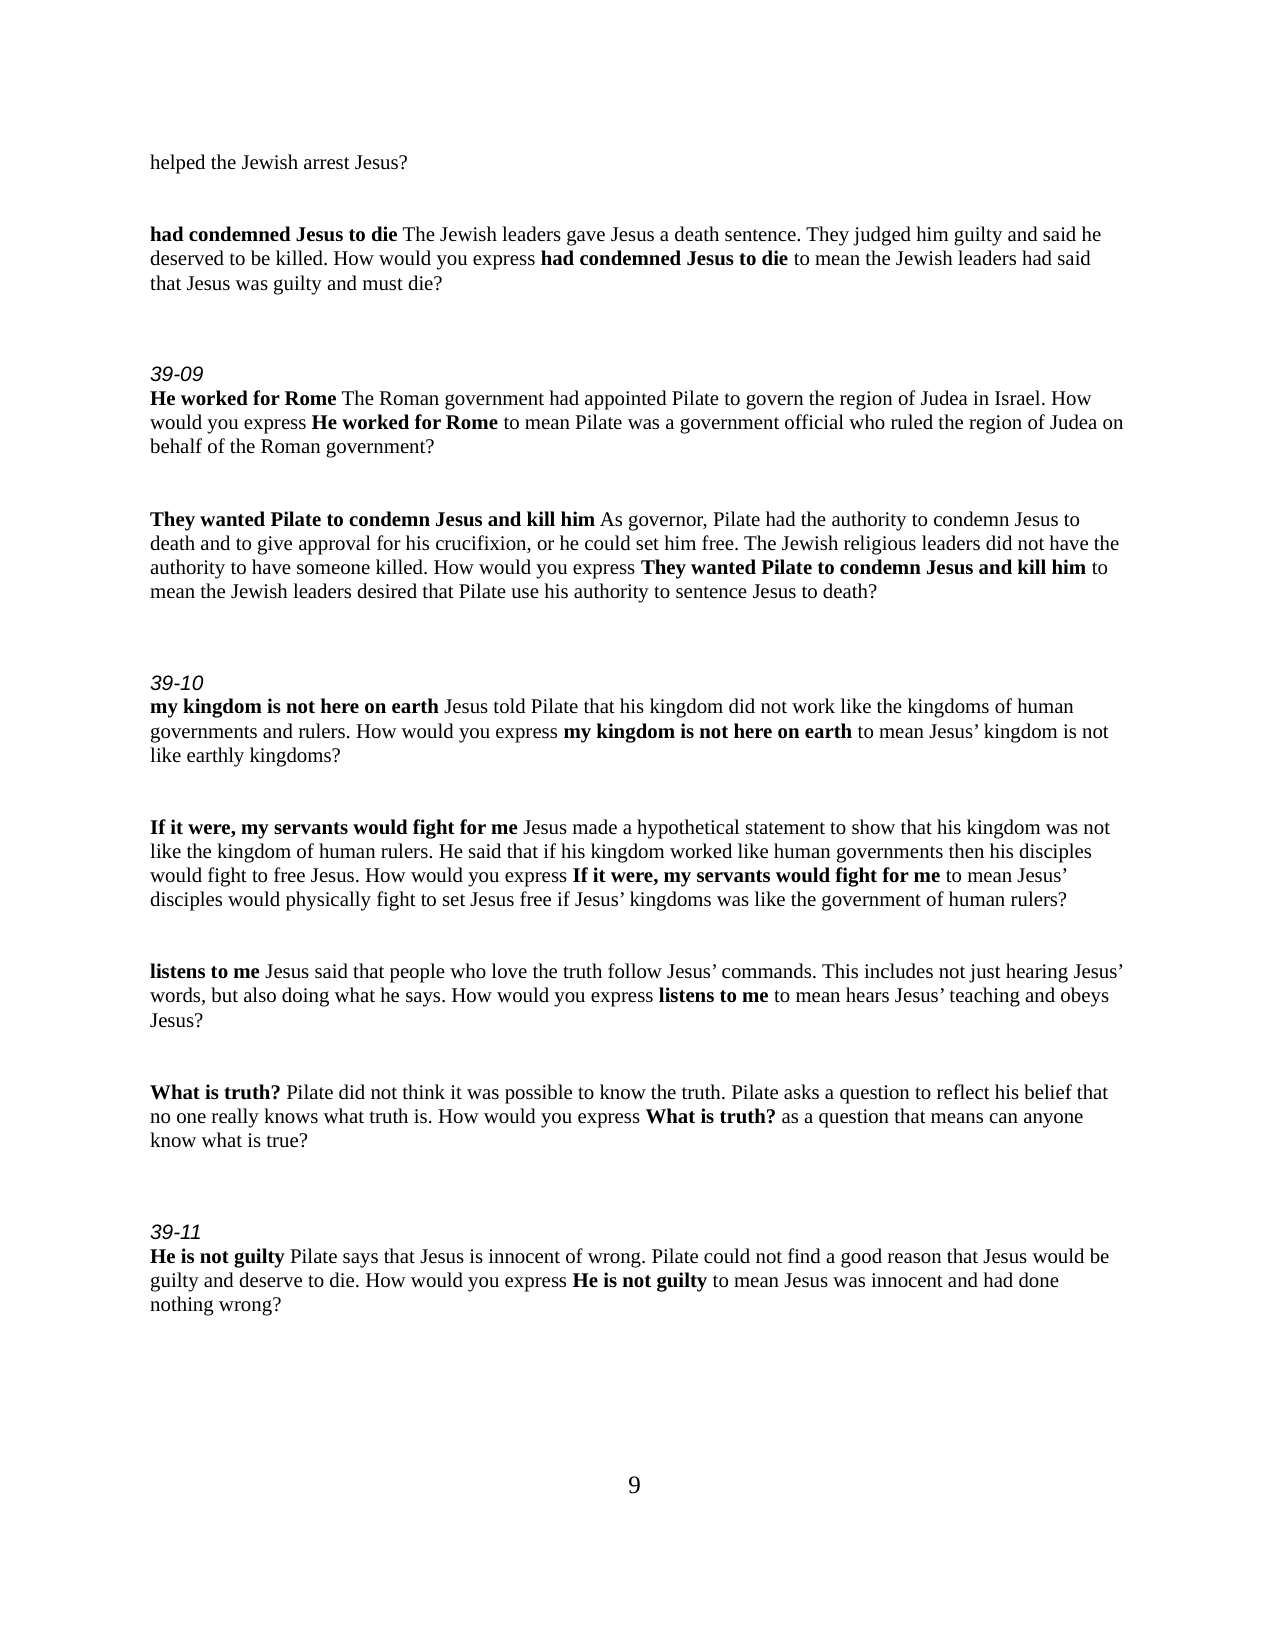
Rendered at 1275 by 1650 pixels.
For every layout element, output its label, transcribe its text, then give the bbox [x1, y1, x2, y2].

subtitle 39-11 [150, 1220, 1125, 1244]
text They wanted Pilate to condemn Jesus and kill him As governor, Pilate had the authority to condemn Jesus to death and to give approval for his crucifixion, or he could set him free. The Jewish religious leaders did not have the authority to have someone killed. How would you express They wanted Pilate to condemn Jesus and kill him to mean the Jewish leaders desired that Pilate use his authority to sentence Jesus to death? [150, 507, 1125, 603]
text If it were, my servants would fight for me Jesus made a hypothetical statement to show that his kingdom was not like the kingdom of human rulers. He said that if his kingdom worked like human governments then his disciples would fight to free Jesus. How would you express If it were, my servants would fight for me to mean Jesus’ disciples would physically fight to set Jesus free if Jesus’ kingdoms was like the government of human rulers? [150, 815, 1125, 911]
subtitle 39-09 [150, 362, 1125, 386]
text He is not guilty Pilate says that Jesus is innocent of wrong. Pilate could not find a good reason that Jesus would be guilty and deserve to die. How would you express He is not guilty to mean Jesus was innocent and had done nothing wrong? [150, 1244, 1125, 1316]
text had condemned Jesus to die The Jewish leaders gave Jesus a death sentence. They judged him guilty and said he deserved to be killed. How would you express had condemned Jesus to die to mean the Jewish leaders had said that Jesus was guilty and must die? [150, 222, 1125, 294]
subtitle 39-10 [150, 671, 1125, 694]
text He worked for Rome The Roman government had appointed Pilate to govern the region of Judea in Israel. How would you express He worked for Rome to mean Pilate was a government official who ruled the region of Judea on behalf of the Roman government? [150, 386, 1125, 458]
text listens to me Jesus said that people who love the truth follow Jesus’ commands. This includes not just hearing Jesus’ words, but also doing what he says. How would you express listens to me to mean hears Jesus’ teaching and obeys Jesus? [150, 959, 1125, 1032]
text What is truth? Pilate did not think it was possible to know the truth. Pilate asks a question to reflect his belief that no one really knows what truth is. How would you express What is truth? as a question that means can anyone know what is true? [150, 1080, 1125, 1152]
text my kingdom is not here on earth Jesus told Pilate that his kingdom did not work like the kingdoms of human governments and rulers. How would you express my kingdom is not here on earth to mean Jesus’ kingdom is not like earthly kingdoms? [150, 694, 1125, 767]
text helped the Jewish arrest Jesus? [150, 150, 1125, 174]
